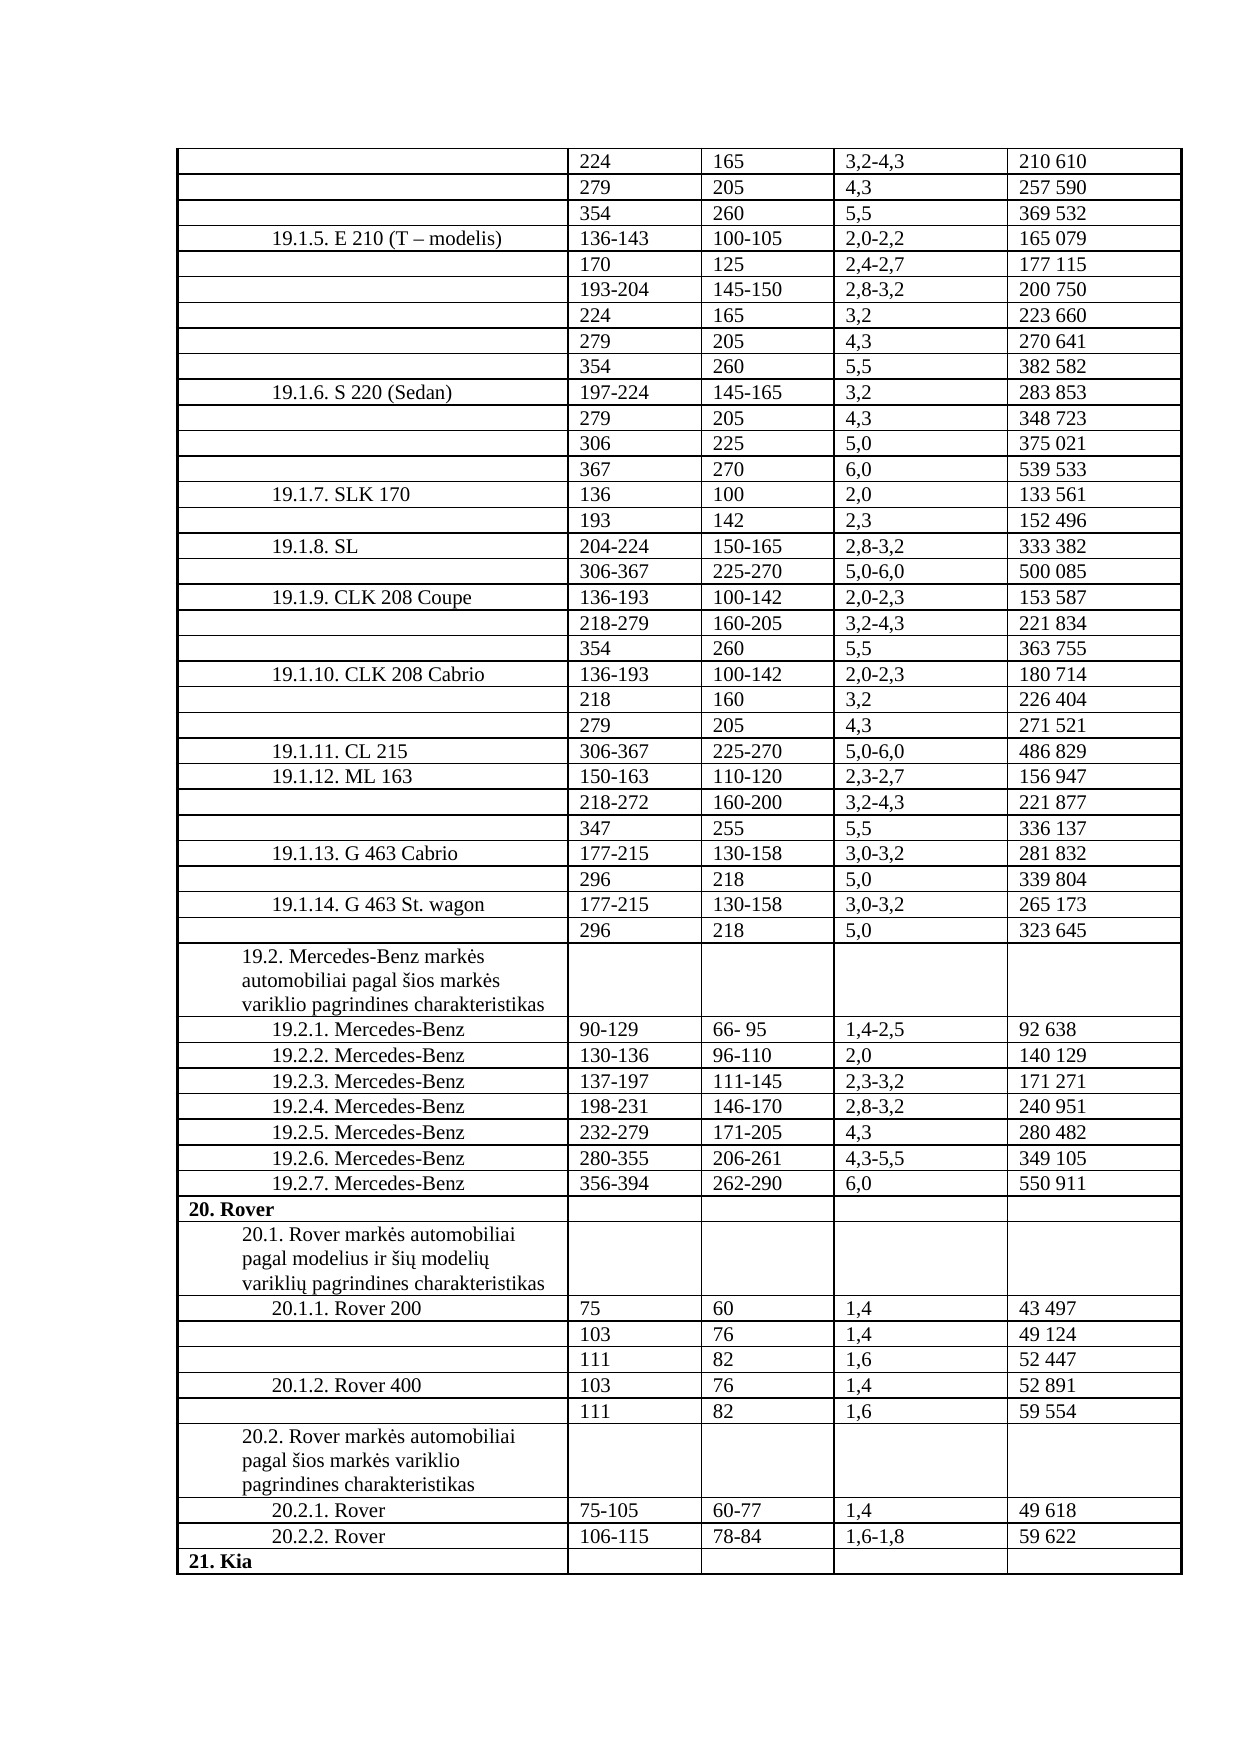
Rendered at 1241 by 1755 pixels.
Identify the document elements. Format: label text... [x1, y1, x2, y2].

table_cell 306 [569, 431, 701, 455]
table_cell [1008, 1424, 1180, 1496]
table_cell 150-165 [702, 534, 833, 558]
table_cell 296 [569, 918, 701, 942]
table_cell 224 [569, 149, 701, 173]
table_cell 218 [702, 918, 833, 942]
table_cell 369 532 [1008, 201, 1180, 224]
table_cell [179, 354, 567, 378]
table_cell 4,3 [835, 175, 1007, 199]
table_cell 20. Rover [179, 1197, 567, 1221]
table_cell 1,6-1,8 [835, 1524, 1007, 1548]
table_cell 221 877 [1008, 790, 1180, 814]
table_cell 145-165 [702, 380, 833, 404]
table_cell 262-290 [702, 1171, 833, 1195]
table_cell 20.2.1. Rover [179, 1498, 567, 1522]
table_cell 4,3 [835, 329, 1007, 353]
table_cell 177-215 [569, 841, 701, 865]
table_cell 218 [569, 687, 701, 711]
table_cell 539 533 [1008, 457, 1180, 481]
table_cell 200 750 [1008, 277, 1180, 301]
table_cell 348 723 [1008, 406, 1180, 429]
table_cell 171 271 [1008, 1069, 1180, 1093]
table_cell 1,4 [835, 1296, 1007, 1320]
table_cell 140 129 [1008, 1043, 1180, 1067]
table_cell 133 561 [1008, 482, 1180, 506]
table_cell 49 618 [1008, 1498, 1180, 1522]
table_cell [702, 944, 833, 1016]
table_cell 1,4-2,5 [835, 1017, 1007, 1041]
table_cell 279 [569, 406, 701, 429]
table_cell 205 [702, 329, 833, 353]
table_cell 3,2 [835, 687, 1007, 711]
table_cell [179, 790, 567, 814]
table_cell 500 085 [1008, 559, 1180, 583]
table_cell 205 [702, 406, 833, 429]
table_cell 165 [702, 303, 833, 327]
table_cell 223 660 [1008, 303, 1180, 327]
table_cell [179, 508, 567, 532]
table_cell 142 [702, 508, 833, 532]
table_cell [179, 867, 567, 891]
table_cell 206-261 [702, 1146, 833, 1169]
table_cell 279 [569, 329, 701, 353]
table_cell 306-367 [569, 559, 701, 583]
table_cell 279 [569, 713, 701, 737]
table_cell 4,3-5,5 [835, 1146, 1007, 1169]
table_cell 193-204 [569, 277, 701, 301]
table_cell 2,0-2,3 [835, 662, 1007, 686]
table_cell 6,0 [835, 1171, 1007, 1195]
table_cell 19.1.12. ML 163 [179, 764, 567, 788]
table_cell 19.2.1. Mercedes-Benz [179, 1017, 567, 1041]
table_cell 260 [702, 354, 833, 378]
table_cell [179, 175, 567, 199]
table_cell 20.1. Rover markės automobiliai pagal modelius ir šių modelių variklių pagrindines charakteristikas [179, 1222, 567, 1294]
table_cell 2,4-2,7 [835, 252, 1007, 276]
table_cell 221 834 [1008, 611, 1180, 634]
table_cell [179, 149, 567, 173]
table_cell [702, 1424, 833, 1496]
table_cell 4,3 [835, 1120, 1007, 1144]
table_cell 283 853 [1008, 380, 1180, 404]
table_cell 5,0 [835, 431, 1007, 455]
table_cell 2,0 [835, 482, 1007, 506]
table_cell 356-394 [569, 1171, 701, 1195]
table_cell [179, 457, 567, 481]
table_cell 354 [569, 201, 701, 224]
table_cell 280 482 [1008, 1120, 1180, 1144]
table_cell 2,8-3,2 [835, 1094, 1007, 1118]
table_cell 160 [702, 687, 833, 711]
table_cell 130-158 [702, 841, 833, 865]
table_cell 5,5 [835, 816, 1007, 839]
table_cell [1008, 1549, 1180, 1573]
table_cell 177-215 [569, 892, 701, 916]
table_cell 306-367 [569, 739, 701, 763]
table_cell 180 714 [1008, 662, 1180, 686]
table_cell 19.2.4. Mercedes-Benz [179, 1094, 567, 1118]
table_cell 103 [569, 1373, 701, 1397]
table_cell [179, 713, 567, 737]
table_cell 20.1.2. Rover 400 [179, 1373, 567, 1397]
table_cell 363 755 [1008, 636, 1180, 660]
table_cell 21. Kia [179, 1549, 567, 1573]
table_cell 136 [569, 482, 701, 506]
table_cell [179, 1399, 567, 1423]
table_cell [179, 636, 567, 660]
table_cell 2,8-3,2 [835, 534, 1007, 558]
table_cell 19.2. Mercedes-Benz markės automobiliai pagal šios markės variklio pagrindines charakteristikas [179, 944, 567, 1016]
table_cell [569, 1222, 701, 1294]
table_cell [179, 611, 567, 634]
table_cell [179, 687, 567, 711]
table_cell 2,0 [835, 1043, 1007, 1067]
table_cell 218-279 [569, 611, 701, 634]
table_cell 2,3 [835, 508, 1007, 532]
table_cell 19.2.6. Mercedes-Benz [179, 1146, 567, 1169]
table_cell 19.2.3. Mercedes-Benz [179, 1069, 567, 1093]
table_cell [179, 303, 567, 327]
table_cell 375 021 [1008, 431, 1180, 455]
table_cell 3,2-4,3 [835, 790, 1007, 814]
table_cell 280-355 [569, 1146, 701, 1169]
table_cell 130-136 [569, 1043, 701, 1067]
table_cell 19.1.11. CL 215 [179, 739, 567, 763]
table_cell 2,3-2,7 [835, 764, 1007, 788]
table_cell 19.1.13. G 463 Cabrio [179, 841, 567, 865]
table_cell 225-270 [702, 559, 833, 583]
table_cell 270 641 [1008, 329, 1180, 353]
table_cell [702, 1222, 833, 1294]
table_cell 550 911 [1008, 1171, 1180, 1195]
table_cell 5,0-6,0 [835, 559, 1007, 583]
table_cell 60 [702, 1296, 833, 1320]
table_cell 60-77 [702, 1498, 833, 1522]
table_cell 145-150 [702, 277, 833, 301]
table_cell 19.1.7. SLK 170 [179, 482, 567, 506]
table_cell 100 [702, 482, 833, 506]
table_cell 333 382 [1008, 534, 1180, 558]
table_cell [1008, 1197, 1180, 1221]
table_cell [835, 1424, 1007, 1496]
table_cell 19.1.5. E 210 (T – modelis) [179, 226, 567, 250]
table_cell 1,4 [835, 1322, 1007, 1346]
table_cell 110-120 [702, 764, 833, 788]
table_cell [1008, 1222, 1180, 1294]
table_cell 100-142 [702, 585, 833, 609]
table_cell 347 [569, 816, 701, 839]
table_cell 19.1.8. SL [179, 534, 567, 558]
table_cell 354 [569, 636, 701, 660]
table_cell [835, 1197, 1007, 1221]
table_cell [835, 944, 1007, 1016]
table_cell 150-163 [569, 764, 701, 788]
table_cell 92 638 [1008, 1017, 1180, 1041]
table_cell 218 [702, 867, 833, 891]
table_cell [569, 1424, 701, 1496]
table_cell 193 [569, 508, 701, 532]
table_cell 152 496 [1008, 508, 1180, 532]
table_cell 96-110 [702, 1043, 833, 1067]
table_cell 160-200 [702, 790, 833, 814]
table_cell 205 [702, 175, 833, 199]
table_cell 111 [569, 1399, 701, 1423]
table_cell 75 [569, 1296, 701, 1320]
table_cell 165 079 [1008, 226, 1180, 250]
table_cell 156 947 [1008, 764, 1180, 788]
table_cell 5,0 [835, 918, 1007, 942]
table_cell 5,0-6,0 [835, 739, 1007, 763]
table_cell 136-193 [569, 662, 701, 686]
table_cell 130-158 [702, 892, 833, 916]
table_cell 137-197 [569, 1069, 701, 1093]
table_cell 279 [569, 175, 701, 199]
table_cell 59 622 [1008, 1524, 1180, 1548]
table_cell 3,2 [835, 380, 1007, 404]
table_cell 146-170 [702, 1094, 833, 1118]
table_cell 66- 95 [702, 1017, 833, 1041]
table_cell 271 521 [1008, 713, 1180, 737]
table_cell 3,0-3,2 [835, 841, 1007, 865]
table_cell 20.2.2. Rover [179, 1524, 567, 1548]
table_cell 19.2.7. Mercedes-Benz [179, 1171, 567, 1195]
table_cell [179, 277, 567, 301]
table_cell 100-142 [702, 662, 833, 686]
table_cell 349 105 [1008, 1146, 1180, 1169]
table_cell 76 [702, 1373, 833, 1397]
table_cell 257 590 [1008, 175, 1180, 199]
table_cell 19.1.6. S 220 (Sedan) [179, 380, 567, 404]
table_cell [835, 1549, 1007, 1573]
table_cell 5,0 [835, 867, 1007, 891]
table_cell 260 [702, 201, 833, 224]
table_cell 103 [569, 1322, 701, 1346]
table_cell [569, 1197, 701, 1221]
table_cell 111 [569, 1347, 701, 1371]
table_cell 125 [702, 252, 833, 276]
table_cell 165 [702, 149, 833, 173]
table_cell 354 [569, 354, 701, 378]
table_cell 323 645 [1008, 918, 1180, 942]
table_cell 43 497 [1008, 1296, 1180, 1320]
table_cell [835, 1222, 1007, 1294]
table_cell 100-105 [702, 226, 833, 250]
table_cell 226 404 [1008, 687, 1180, 711]
table_cell 59 554 [1008, 1399, 1180, 1423]
table_cell 136-193 [569, 585, 701, 609]
table_cell [179, 406, 567, 429]
table_cell 205 [702, 713, 833, 737]
table_cell 111-145 [702, 1069, 833, 1093]
table_cell 52 447 [1008, 1347, 1180, 1371]
table_cell 19.1.10. CLK 208 Cabrio [179, 662, 567, 686]
table_cell 367 [569, 457, 701, 481]
table_cell 281 832 [1008, 841, 1180, 865]
table_cell [179, 329, 567, 353]
table_cell 19.1.9. CLK 208 Coupe [179, 585, 567, 609]
table_cell 76 [702, 1322, 833, 1346]
table_cell 198-231 [569, 1094, 701, 1118]
table_cell 5,5 [835, 636, 1007, 660]
table_cell 270 [702, 457, 833, 481]
table_cell 19.2.2. Mercedes-Benz [179, 1043, 567, 1067]
table_cell 2,0-2,2 [835, 226, 1007, 250]
table_cell [179, 252, 567, 276]
table_cell [179, 201, 567, 224]
table_cell 255 [702, 816, 833, 839]
table_cell 4,3 [835, 406, 1007, 429]
table_cell 52 891 [1008, 1373, 1180, 1397]
table_cell 2,8-3,2 [835, 277, 1007, 301]
table_cell 339 804 [1008, 867, 1180, 891]
table_cell 1,4 [835, 1498, 1007, 1522]
table_cell 75-105 [569, 1498, 701, 1522]
table_cell 82 [702, 1347, 833, 1371]
table_cell 382 582 [1008, 354, 1180, 378]
table_cell 260 [702, 636, 833, 660]
table_cell 1,4 [835, 1373, 1007, 1397]
table_cell 177 115 [1008, 252, 1180, 276]
table_cell [179, 1347, 567, 1371]
table_cell 1,6 [835, 1399, 1007, 1423]
table_cell [702, 1549, 833, 1573]
table_cell 225 [702, 431, 833, 455]
table_cell 49 124 [1008, 1322, 1180, 1346]
table_cell 3,0-3,2 [835, 892, 1007, 916]
table_cell 240 951 [1008, 1094, 1180, 1118]
table_cell 197-224 [569, 380, 701, 404]
table_cell 2,3-3,2 [835, 1069, 1007, 1093]
table_cell [569, 1549, 701, 1573]
table_cell 4,3 [835, 713, 1007, 737]
table_cell [702, 1197, 833, 1221]
table_cell 90-129 [569, 1017, 701, 1041]
table_cell 1,6 [835, 1347, 1007, 1371]
table_cell 153 587 [1008, 585, 1180, 609]
table_cell 225-270 [702, 739, 833, 763]
table_cell 3,2-4,3 [835, 611, 1007, 634]
table_cell 3,2-4,3 [835, 149, 1007, 173]
table_cell 136-143 [569, 226, 701, 250]
table_cell 78-84 [702, 1524, 833, 1548]
table_cell 6,0 [835, 457, 1007, 481]
table_cell 5,5 [835, 354, 1007, 378]
table_cell 3,2 [835, 303, 1007, 327]
table_cell 336 137 [1008, 816, 1180, 839]
table_cell 265 173 [1008, 892, 1180, 916]
table_cell 296 [569, 867, 701, 891]
table_cell [179, 431, 567, 455]
table_cell 106-115 [569, 1524, 701, 1548]
table_cell 218-272 [569, 790, 701, 814]
table_cell [179, 816, 567, 839]
table_cell [179, 918, 567, 942]
table_cell 82 [702, 1399, 833, 1423]
table_cell [569, 944, 701, 1016]
table_cell 210 610 [1008, 149, 1180, 173]
table_cell [179, 1322, 567, 1346]
table_cell 2,0-2,3 [835, 585, 1007, 609]
table_cell 5,5 [835, 201, 1007, 224]
table_cell 160-205 [702, 611, 833, 634]
table_cell 20.2. Rover markės automobiliai pagal šios markės variklio pagrindines charakteristikas [179, 1424, 567, 1496]
table_cell 486 829 [1008, 739, 1180, 763]
table_cell 19.2.5. Mercedes-Benz [179, 1120, 567, 1144]
table_cell 224 [569, 303, 701, 327]
table_cell 171-205 [702, 1120, 833, 1144]
table_cell 19.1.14. G 463 St. wagon [179, 892, 567, 916]
table_cell 204-224 [569, 534, 701, 558]
table_cell [179, 559, 567, 583]
table_cell 170 [569, 252, 701, 276]
table_cell 20.1.1. Rover 200 [179, 1296, 567, 1320]
table_cell [1008, 944, 1180, 1016]
table_cell 232-279 [569, 1120, 701, 1144]
